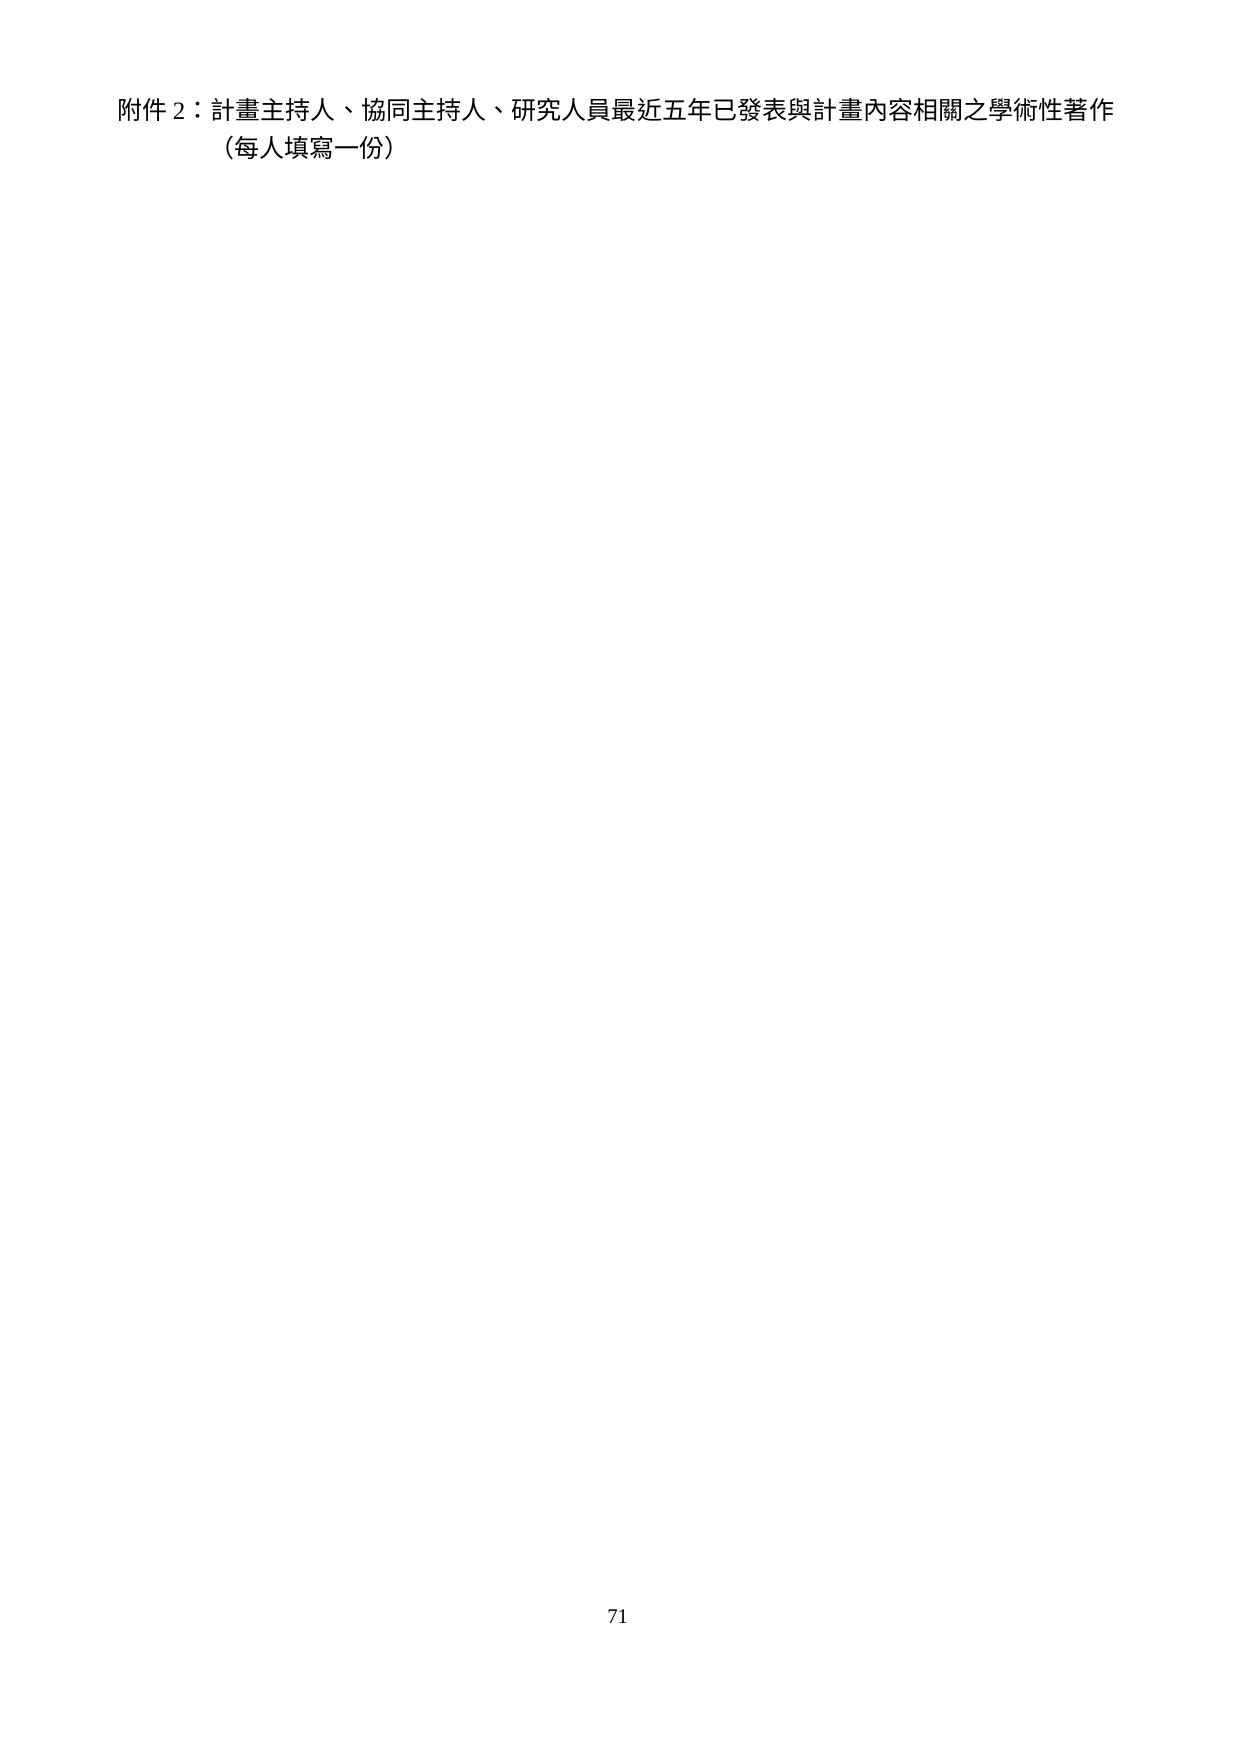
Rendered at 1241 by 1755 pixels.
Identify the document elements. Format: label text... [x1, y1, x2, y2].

text 附件2：計畫主持人、協同主持人、研究人員最近五年已發表與計畫內容相關之學術性著作（每人填寫一份） [117, 89, 1117, 164]
